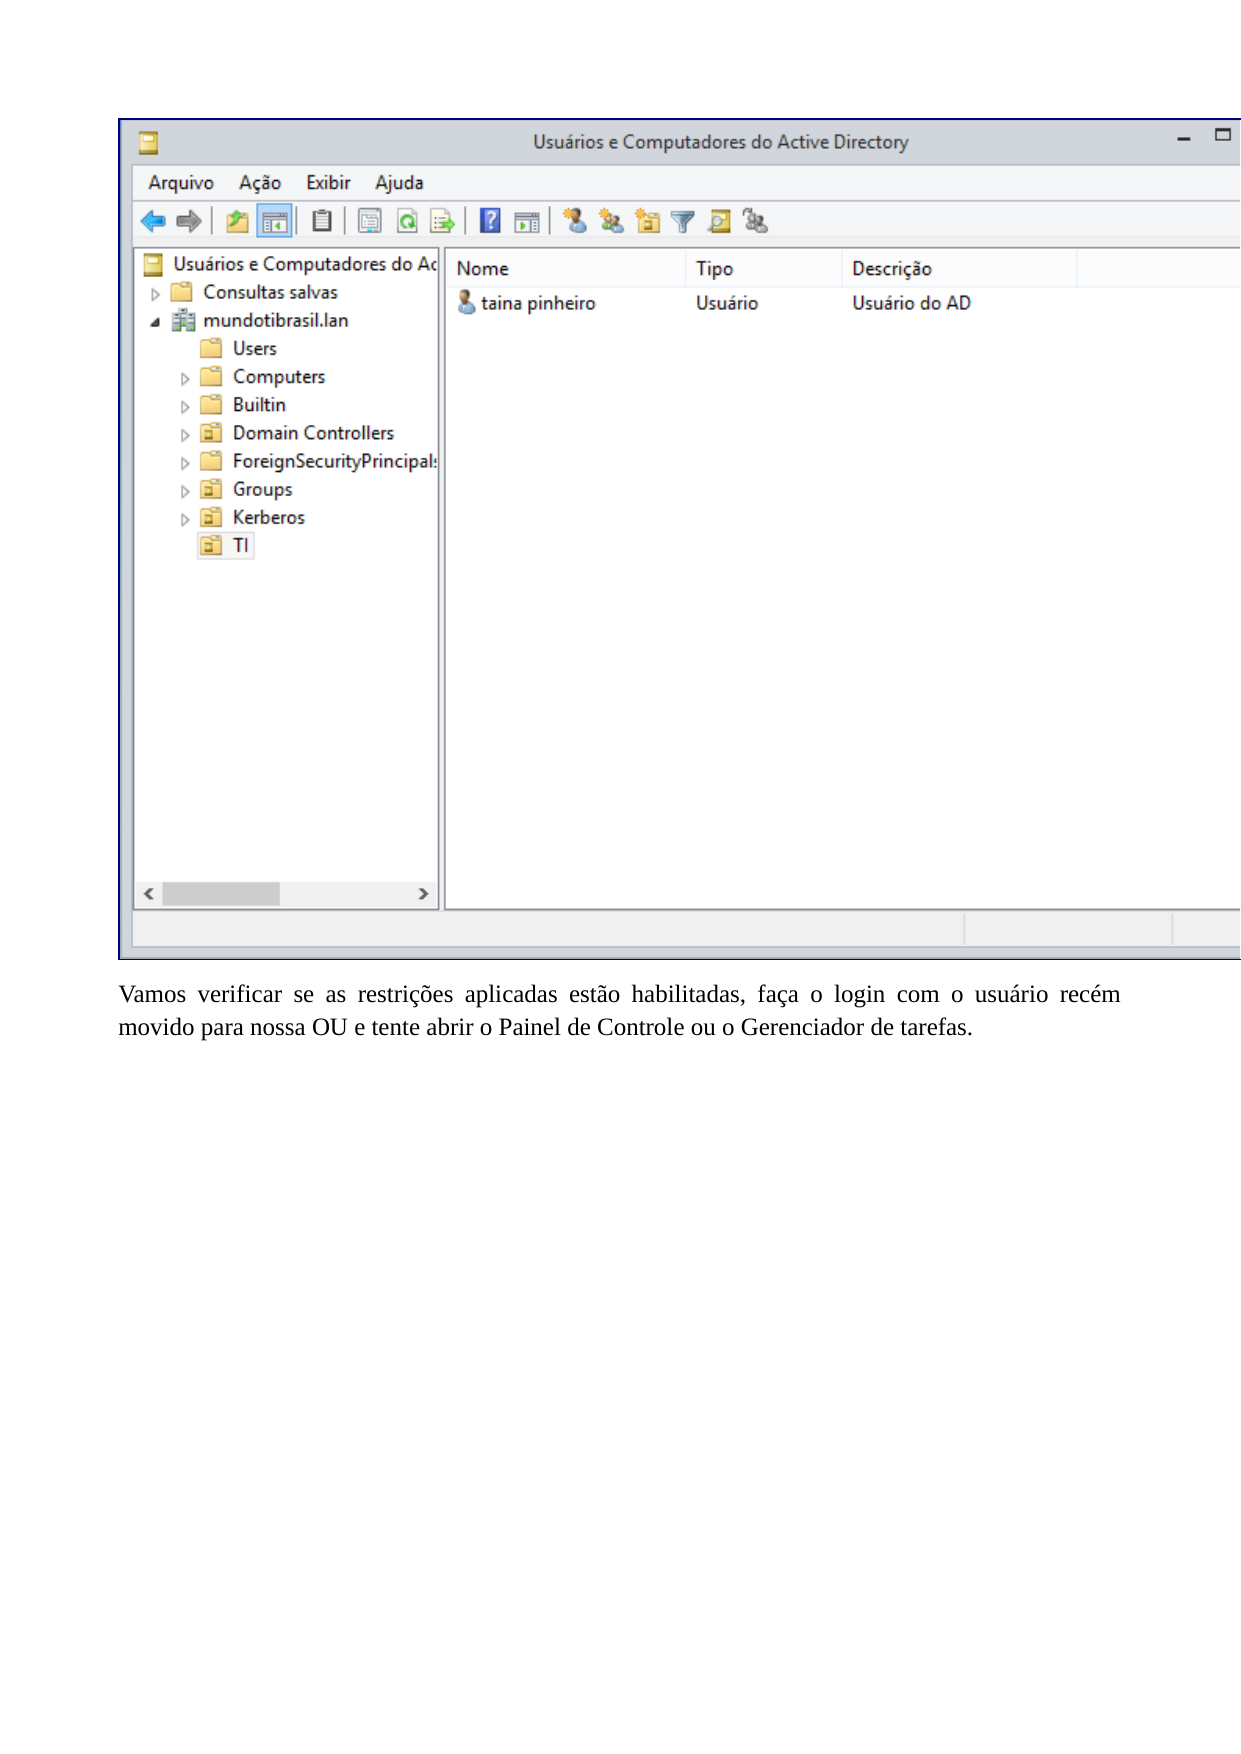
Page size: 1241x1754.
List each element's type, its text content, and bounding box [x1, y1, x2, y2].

picture [120, 120, 1241, 959]
text Vamos verificar se as restrições aplicadas estão habilitadas, faça o login com o usuário recém movido para nossa OU e tente abrir o Painel de Controle ou o Gerenciador de tarefas. [118, 979, 1122, 1041]
